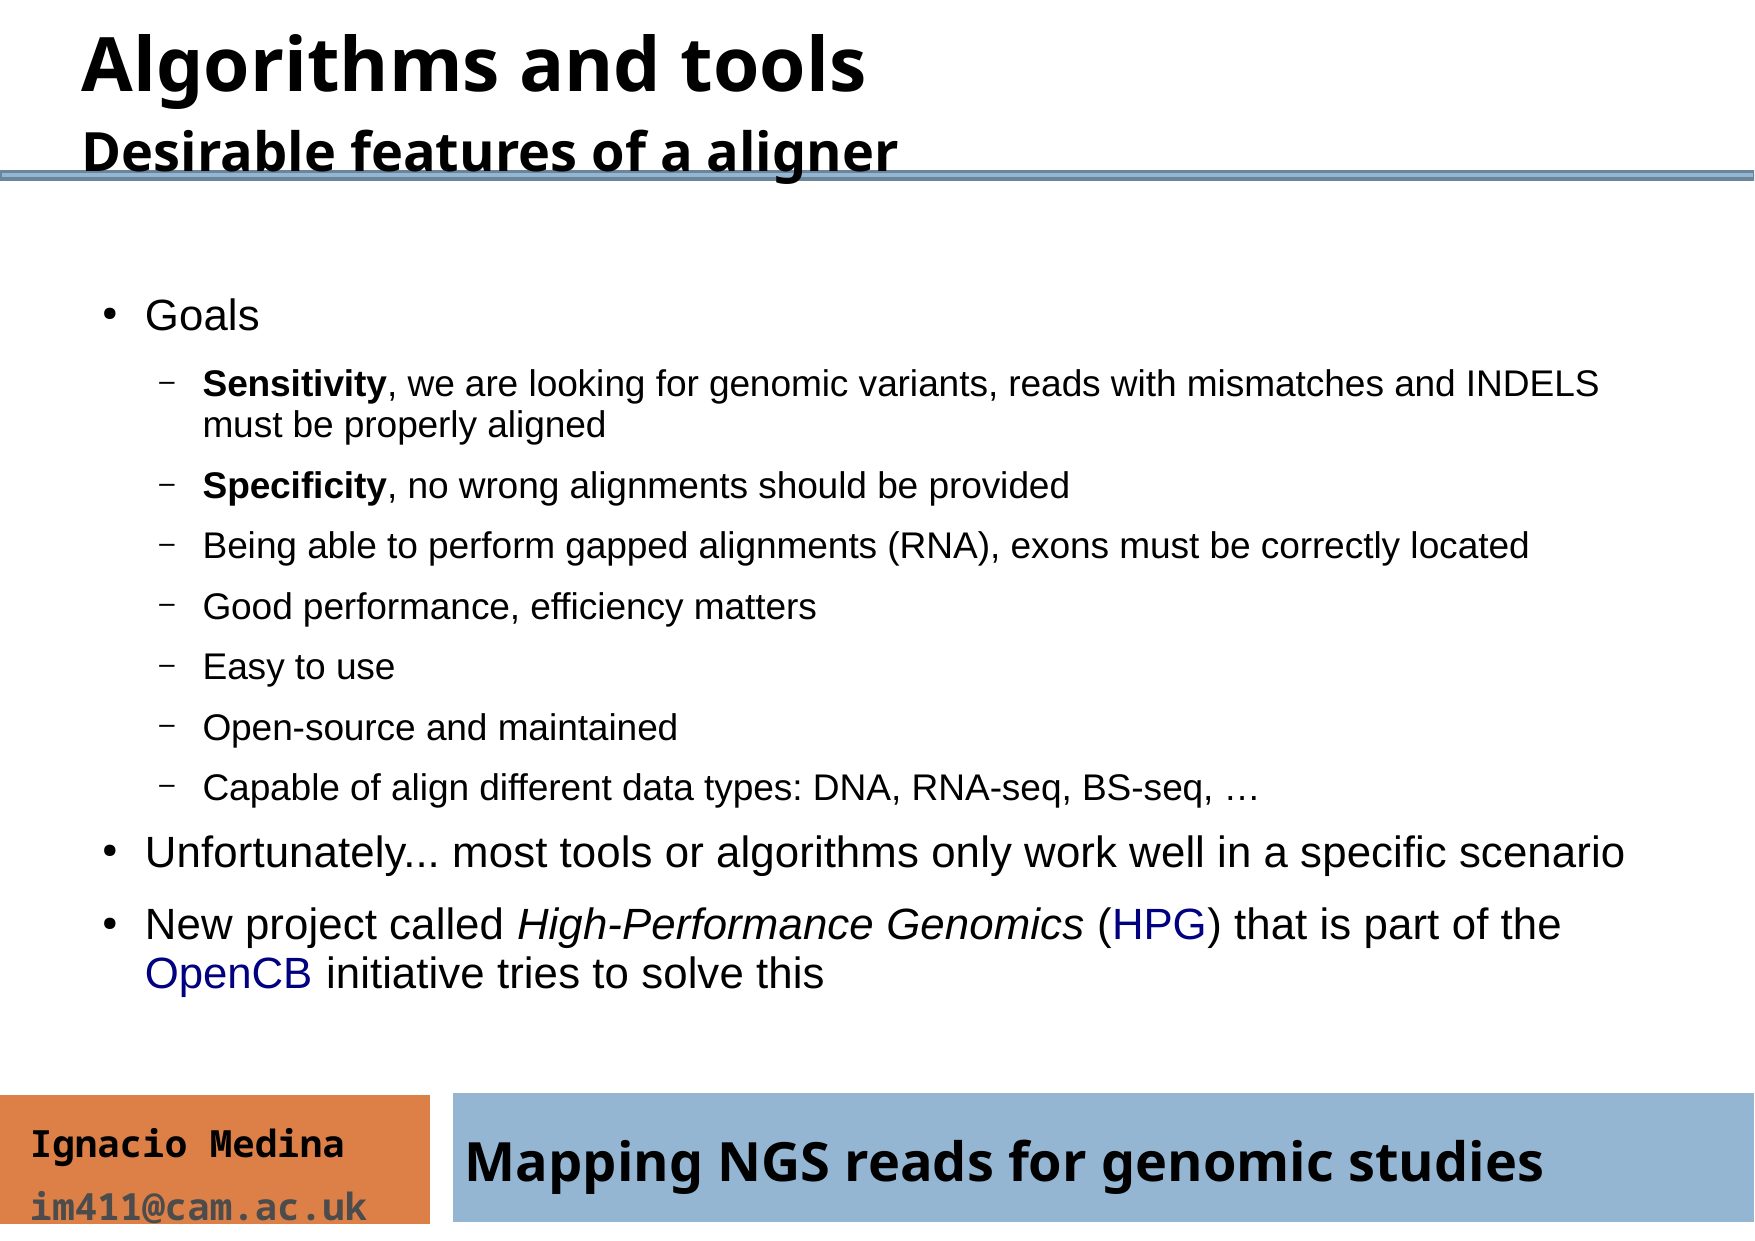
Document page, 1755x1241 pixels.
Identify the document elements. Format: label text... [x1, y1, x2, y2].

text_box Ignacio Medina im411@cam.ac.uk [15, 1110, 436, 1213]
list Goals Sensitivity, we are looking for genomic variants, reads with mismatches and INDELS must be properly aligned Specificity, no wrong alignments should be provided Being able to perform gapped alignments (RNA), exons must be correctly located Good performance, efficiency matters Easy to use Open-source and maintained Capable of align different data types: DNA, RNA-seq, BS-seq, … Unfortunately... most tools or algorithms only work well in a specific scenario New project called High-Performance Genomics (HPG) that is part of the OpenCB initiative tries to solve this [87, 290, 1632, 1010]
text_box Mapping NGS reads for genomic studies [450, 1116, 1726, 1194]
text_box Algorithms and tools Desirable features of a aligner [67, 3, 1688, 168]
text_box [800, 171, 1754, 179]
text_box [0, 171, 794, 179]
